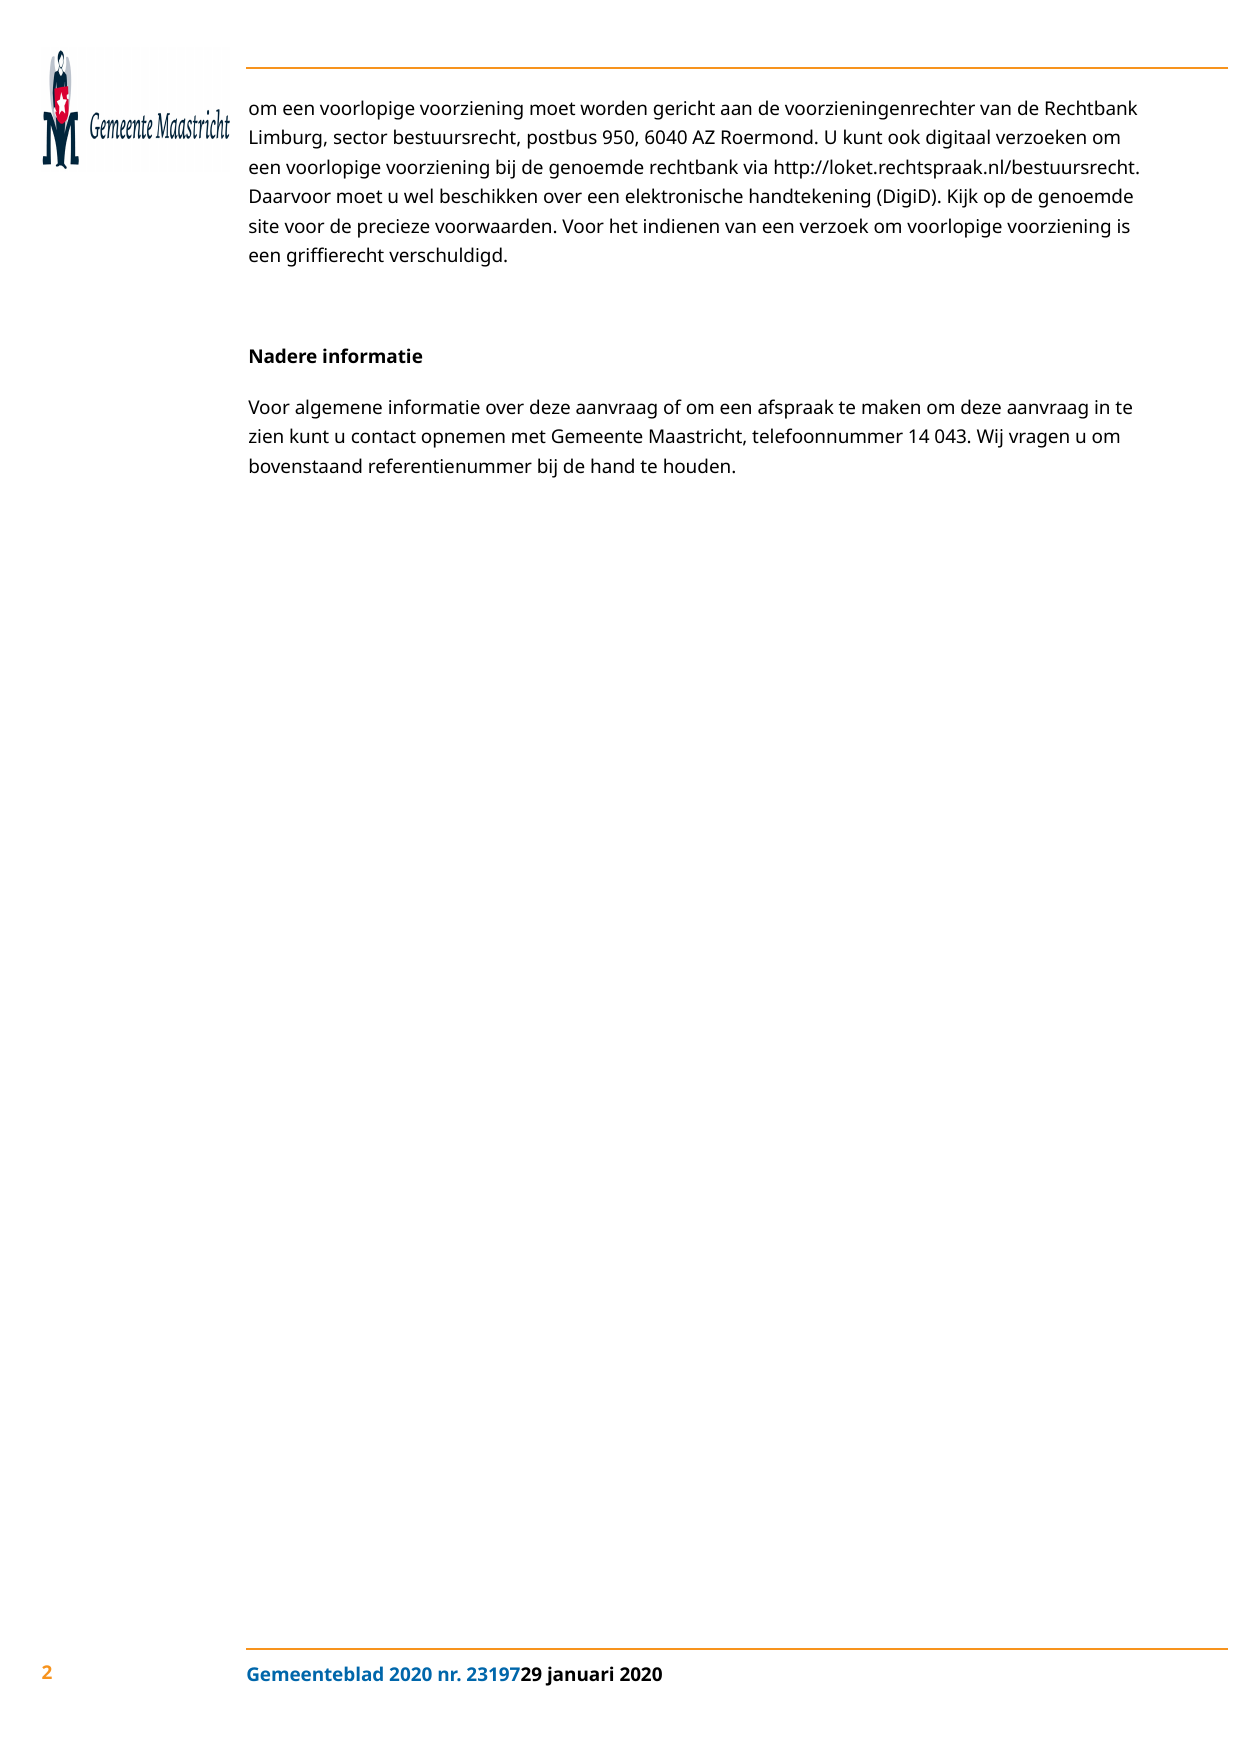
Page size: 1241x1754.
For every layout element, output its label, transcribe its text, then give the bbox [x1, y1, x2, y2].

text Nadere informatie [248, 343, 1152, 369]
text om een voorlopige voorziening moet worden gericht aan de voorzieningenrechter van de Rechtbank Limburg, sector bestuursrecht, postbus 950, 6040 AZ Roermond. U kunt ook digitaal verzoeken om een voorlopige voorziening bij de genoemde rechtbank via http://loket.rechtspraak.nl/bestuursrecht. Daarvoor moet u wel beschikken over een elektronische handtekening (DigiD). Kijk op de genoemde site voor de precieze voorwaarden. Voor het indienen van een verzoek om voorlopige voorziening is een griffierecht verschuldigd. [248, 95, 1152, 268]
text Voor algemene informatie over deze aanvraag of om een afspraak te maken om deze aanvraag in te zien kunt u contact opnemen met Gemeente Maastricht, telefoonnummer 14 043. Wij vragen u om bovenstaand referentienummer bij de hand te houden. [248, 394, 1152, 479]
picture [41, 47, 231, 172]
